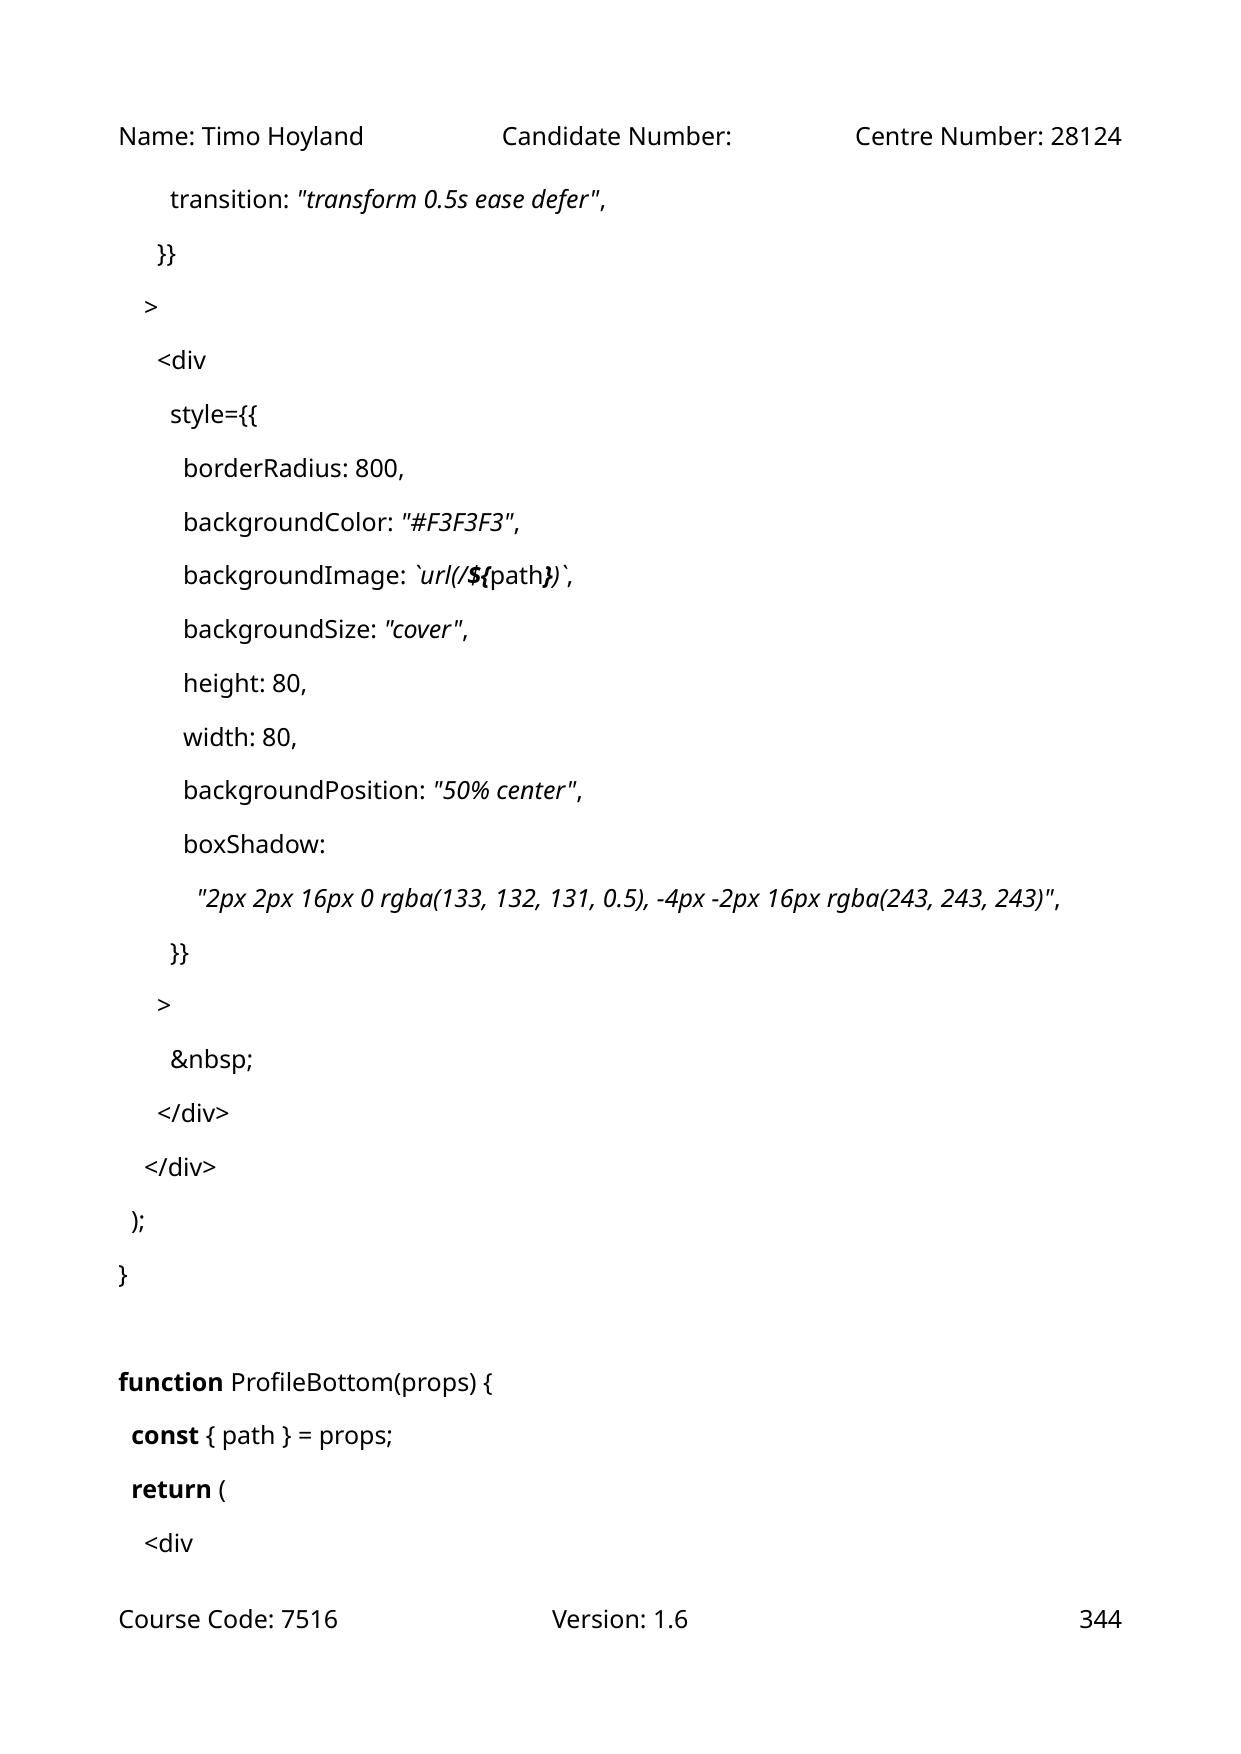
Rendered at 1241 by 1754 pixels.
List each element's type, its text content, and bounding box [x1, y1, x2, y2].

text backgroundSize: "cover", [118, 612, 1122, 646]
text }} [118, 235, 1122, 269]
text transition: "transform 0.5s ease defer", [118, 182, 1122, 216]
text &nbsp; [118, 1042, 1122, 1076]
text boxShadow: [118, 827, 1122, 861]
text <div [118, 343, 1122, 377]
text "2px 2px 16px 0 rgba(133, 132, 131, 0.5), -4px -2px 16px rgba(243, 243, 243)", [118, 880, 1122, 914]
text const { path } = props; [118, 1418, 1122, 1452]
text backgroundColor: "#F3F3F3", [118, 504, 1122, 538]
text </div> [118, 1095, 1122, 1129]
text width: 80, [118, 719, 1122, 753]
text style={{ [118, 397, 1122, 431]
text </div> [118, 1149, 1122, 1183]
text borderRadius: 800, [118, 450, 1122, 484]
text function ProfileBottom(props) { [118, 1364, 1122, 1398]
text return ( [118, 1472, 1122, 1506]
text }} [118, 934, 1122, 968]
text > [118, 988, 1122, 1022]
text } [118, 1257, 1122, 1291]
text backgroundPosition: "50% center", [118, 773, 1122, 807]
text ); [118, 1203, 1122, 1237]
text backgroundImage: `url(/${path})`, [118, 558, 1122, 592]
text > [118, 289, 1122, 323]
text <div [118, 1525, 1122, 1559]
text height: 80, [118, 665, 1122, 699]
